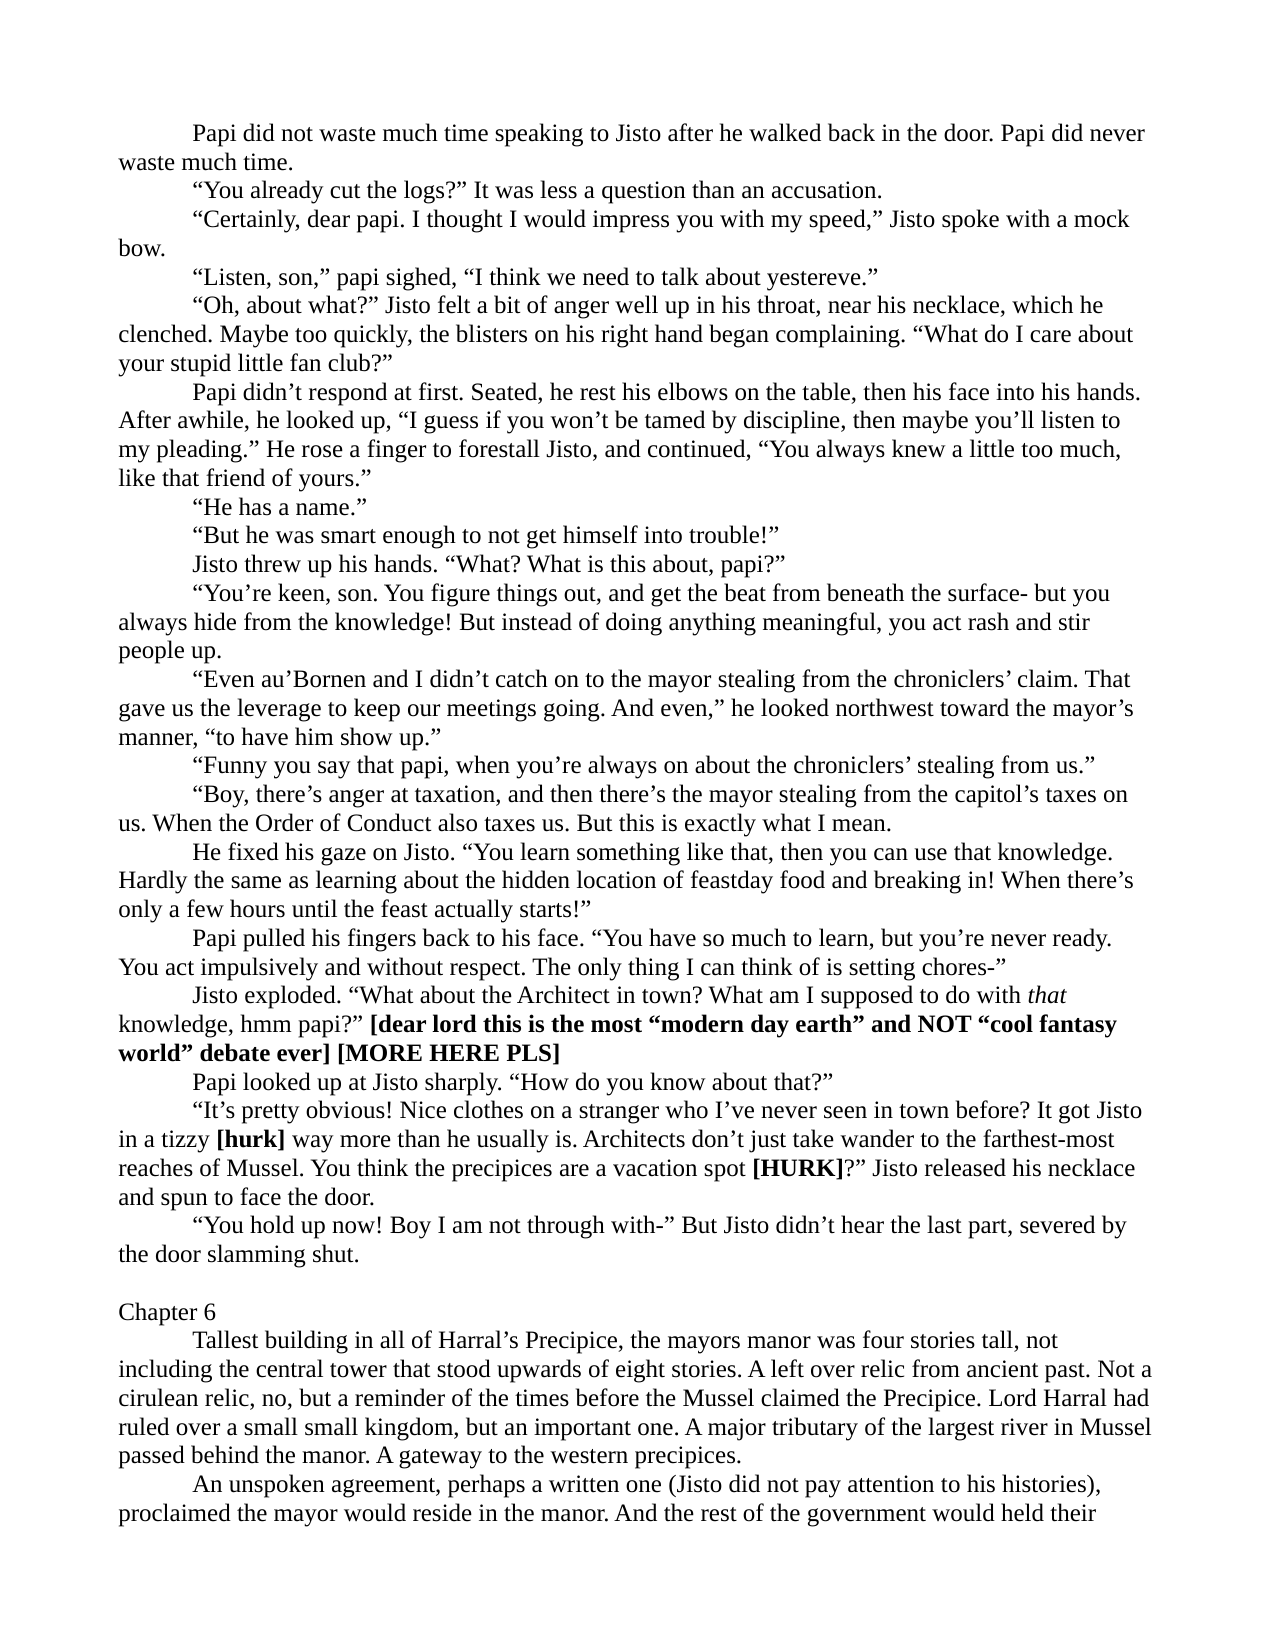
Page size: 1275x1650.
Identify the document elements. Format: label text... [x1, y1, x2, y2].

text “You hold up now! Boy I am not through with-” But Jisto didn’t hear the last part, severed by the door slamming shut. [118, 1211, 1157, 1268]
text An unspoken agreement, perhaps a written one (Jisto did not pay attention to his histories), proclaimed the mayor would reside in the manor. And the rest of the government would held their [118, 1469, 1157, 1527]
text “Even au’Bornen and I didn’t catch on to the mayor stealing from the chroniclers’ claim. That gave us the leverage to keep our meetings going. And even,” he looked northwest toward the mayor’s manner, “to have him show up.” [118, 664, 1157, 751]
text “Boy, there’s anger at taxation, and then there’s the mayor stealing from the capitol’s taxes on us. When the Order of Conduct also taxes us. But this is exactly what I mean. [118, 779, 1157, 837]
text Jisto threw up his hands. “What? What is this about, papi?” [118, 549, 1157, 578]
text Papi did not waste much time speaking to Jisto after he walked back in the door. Papi did never waste much time. [118, 118, 1157, 176]
text Chapter 6 [118, 1297, 1157, 1326]
text “You already cut the logs?” It was less a question than an accusation. [118, 176, 1157, 204]
text “He has a name.” [118, 492, 1157, 521]
text Jisto exploded. “What about the Architect in town? What am I supposed to do with that knowledge, hmm papi?” [dear lord this is the most “modern day earth” and NOT “cool fantasy world” debate ever] [MORE HERE PLS] [118, 981, 1157, 1067]
text “But he was smart enough to not get himself into trouble!” [118, 521, 1157, 549]
text “You’re keen, son. You figure things out, and get the beat from beneath the surface- but you always hide from the knowledge! But instead of doing anything meaningful, you act rash and stir people up. [118, 578, 1157, 664]
text Papi pulled his fingers back to his face. “You have so much to learn, but you’re never ready. You act impulsively and without respect. The only thing I can think of is setting chores-” [118, 923, 1157, 981]
text Papi looked up at Jisto sharply. “How do you know about that?” [118, 1067, 1157, 1096]
text “It’s pretty obvious! Nice clothes on a stranger who I’ve never seen in town before? It got Jisto in a tizzy [hurk] way more than he usually is. Architects don’t just take wander to the farthest-most reaches of Mussel. You think the precipices are a vacation spot [HURK]?” Jisto released his necklace and spun to face the door. [118, 1096, 1157, 1211]
text “Listen, son,” papi sighed, “I think we need to talk about yestereve.” [118, 262, 1157, 291]
text He fixed his gaze on Jisto. “You learn something like that, then you can use that knowledge. Hardly the same as learning about the hidden location of feastday food and breaking in! When there’s only a few hours until the feast actually starts!” [118, 837, 1157, 923]
text Tallest building in all of Harral’s Precipice, the mayors manor was four stories tall, not including the central tower that stood upwards of eight stories. A left over relic from ancient past. Not a cirulean relic, no, but a reminder of the times before the Mussel claimed the Precipice. Lord Harral had ruled over a small small kingdom, but an important one. A major tributary of the largest river in Mussel passed behind the manor. A gateway to the western precipices. [118, 1326, 1157, 1469]
text “Funny you say that papi, when you’re always on about the chroniclers’ stealing from us.” [118, 751, 1157, 779]
text “Oh, about what?” Jisto felt a bit of anger well up in his throat, near his necklace, which he clenched. Maybe too quickly, the blisters on his right hand began complaining. “What do I care about your stupid little fan club?” [118, 291, 1157, 377]
text Papi didn’t respond at first. Seated, he rest his elbows on the table, then his face into his hands. After awhile, he looked up, “I guess if you won’t be tamed by discipline, then maybe you’ll listen to my pleading.” He rose a finger to forestall Jisto, and continued, “You always knew a little too much, like that friend of yours.” [118, 377, 1157, 492]
text “Certainly, dear papi. I thought I would impress you with my speed,” Jisto spoke with a mock bow. [118, 204, 1157, 262]
